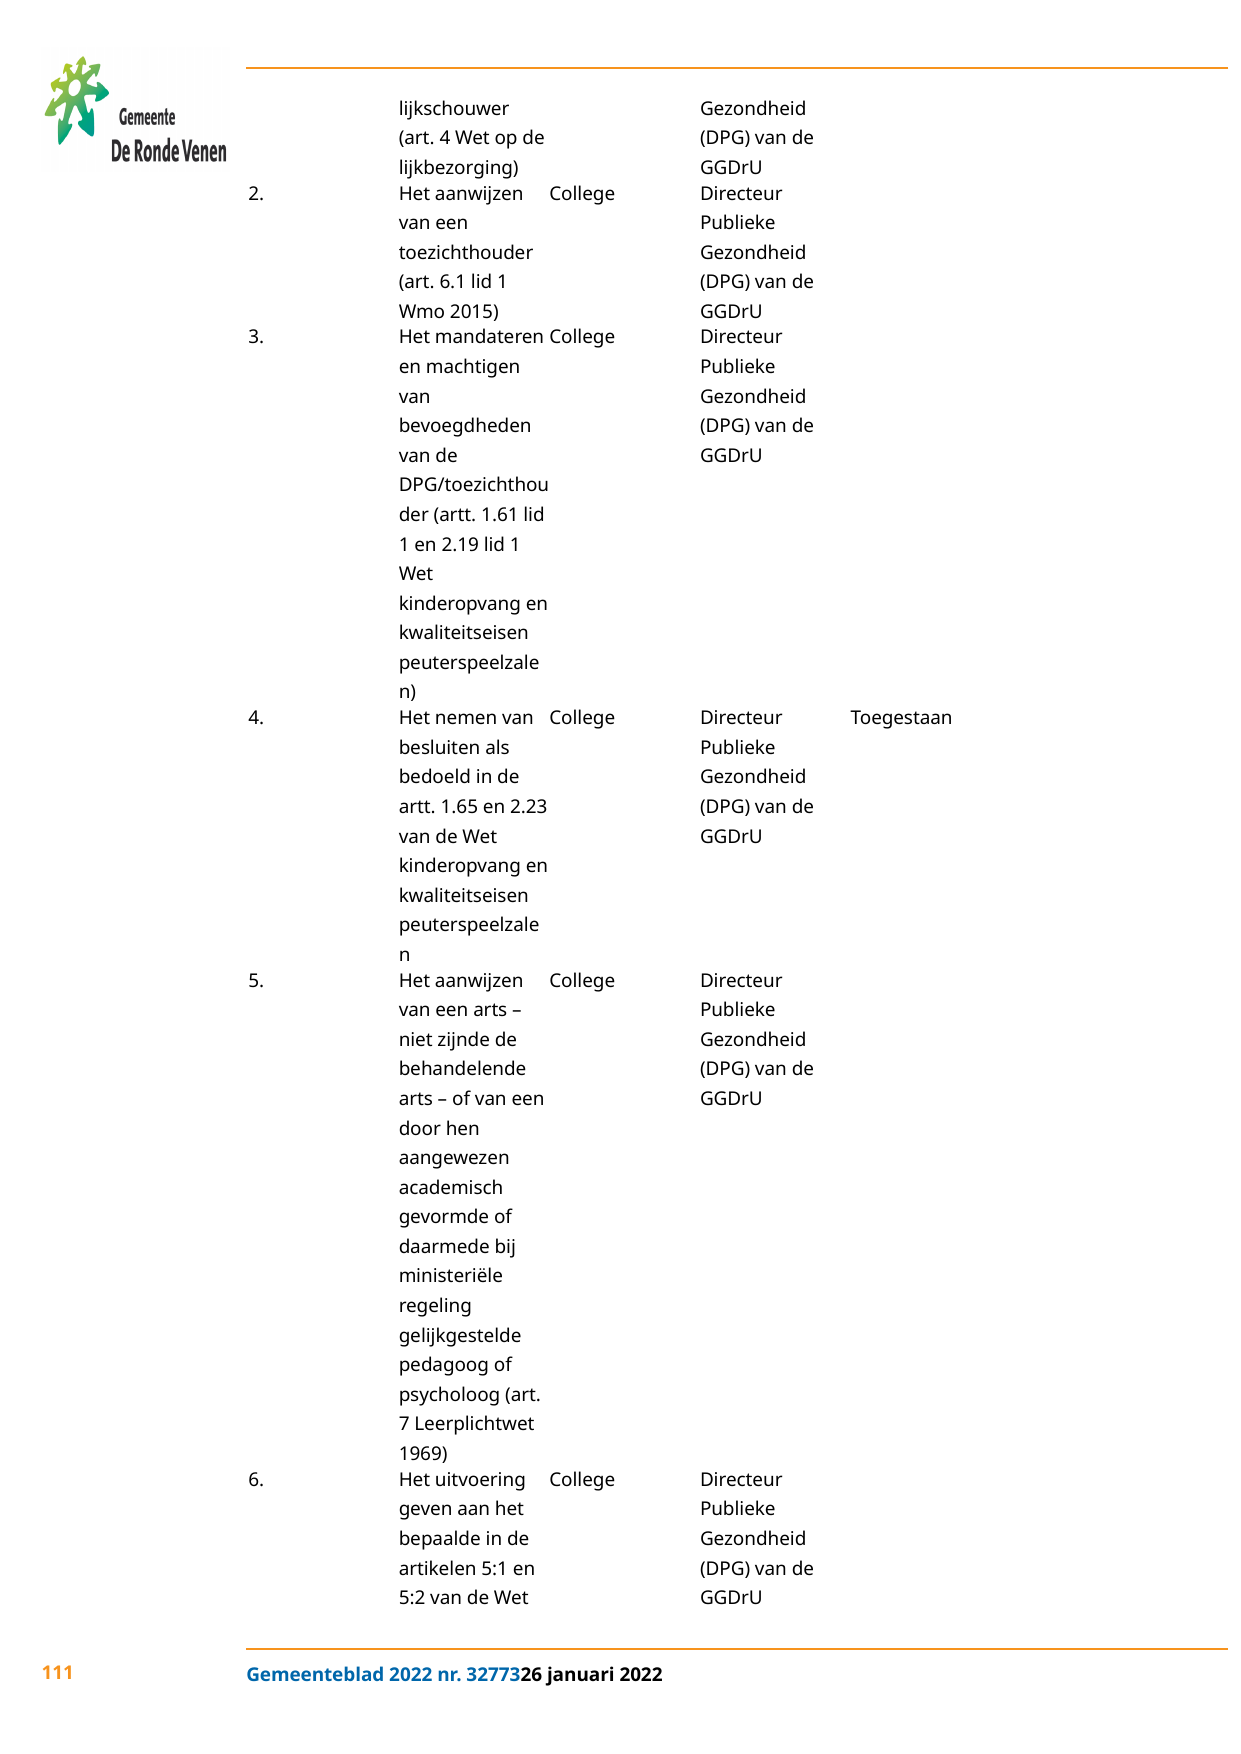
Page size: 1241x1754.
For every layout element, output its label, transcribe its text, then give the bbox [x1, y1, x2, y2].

table_cell Directeur Publieke Gezondheid (DPG) van de GGDrU [700, 180, 850, 324]
table_cell Het uitvoering geven aan het bepaalde in de artikelen 5:1 en 5:2 van de Wet [399, 1466, 549, 1610]
table_cell [1001, 324, 1152, 704]
table_cell 4. [248, 705, 398, 967]
table_cell lijkschouwer (art. 4 Wet op de lijkbezorging) [399, 95, 549, 180]
table_cell [549, 95, 700, 180]
table_cell [1001, 180, 1152, 324]
table_cell [850, 1466, 1001, 1610]
table_cell Het aanwijzen van een toezichthouder (art. 6.1 lid 1 Wmo 2015) [399, 180, 549, 324]
table_cell 6. [248, 1466, 398, 1610]
table_cell Directeur Publieke Gezondheid (DPG) van de GGDrU [700, 705, 850, 967]
table_cell [1001, 1466, 1152, 1610]
table_cell 3. [248, 324, 398, 704]
table_cell Directeur Publieke Gezondheid (DPG) van de GGDrU [700, 967, 850, 1466]
table_cell Het nemen van besluiten als bedoeld in de artt. 1.65 en 2.23 van de Wet kinderopvang en kwaliteitseisen peuterspeelzalen [399, 705, 549, 967]
table_cell Directeur Publieke Gezondheid (DPG) van de GGDrU [700, 324, 850, 704]
table_cell Directeur Publieke Gezondheid (DPG) van de GGDrU [700, 1466, 850, 1610]
table_cell [1001, 95, 1152, 180]
table_cell College [549, 1466, 700, 1610]
table_cell [1001, 967, 1152, 1466]
table_cell Het aanwijzen van een arts – niet zijnde de behandelende arts – of van een door hen aangewezen academisch gevormde of daarmede bij ministeriële regeling gelijkgestelde pedagoog of psycholoog (art. 7 Leerplichtwet 1969) [399, 967, 549, 1466]
table_cell [248, 95, 398, 180]
table_cell [850, 324, 1001, 704]
table_cell College [549, 324, 700, 704]
table_cell [850, 95, 1001, 180]
table_cell College [549, 180, 700, 324]
table_cell [850, 967, 1001, 1466]
table_cell [1001, 705, 1152, 967]
table_cell Gezondheid (DPG) van de GGDrU [700, 95, 850, 180]
table_cell Het mandateren en machtigen van bevoegdheden van de DPG/toezichthouder (artt. 1.61 lid 1 en 2.19 lid 1 Wet kinderopvang en kwaliteitseisen peuterspeelzalen) [399, 324, 549, 704]
table_cell College [549, 705, 700, 967]
table_cell 5. [248, 967, 398, 1466]
table_cell [850, 180, 1001, 324]
picture [41, 47, 231, 172]
table_cell 2. [248, 180, 398, 324]
table_cell College [549, 967, 700, 1466]
table_cell Toegestaan [850, 705, 1001, 967]
